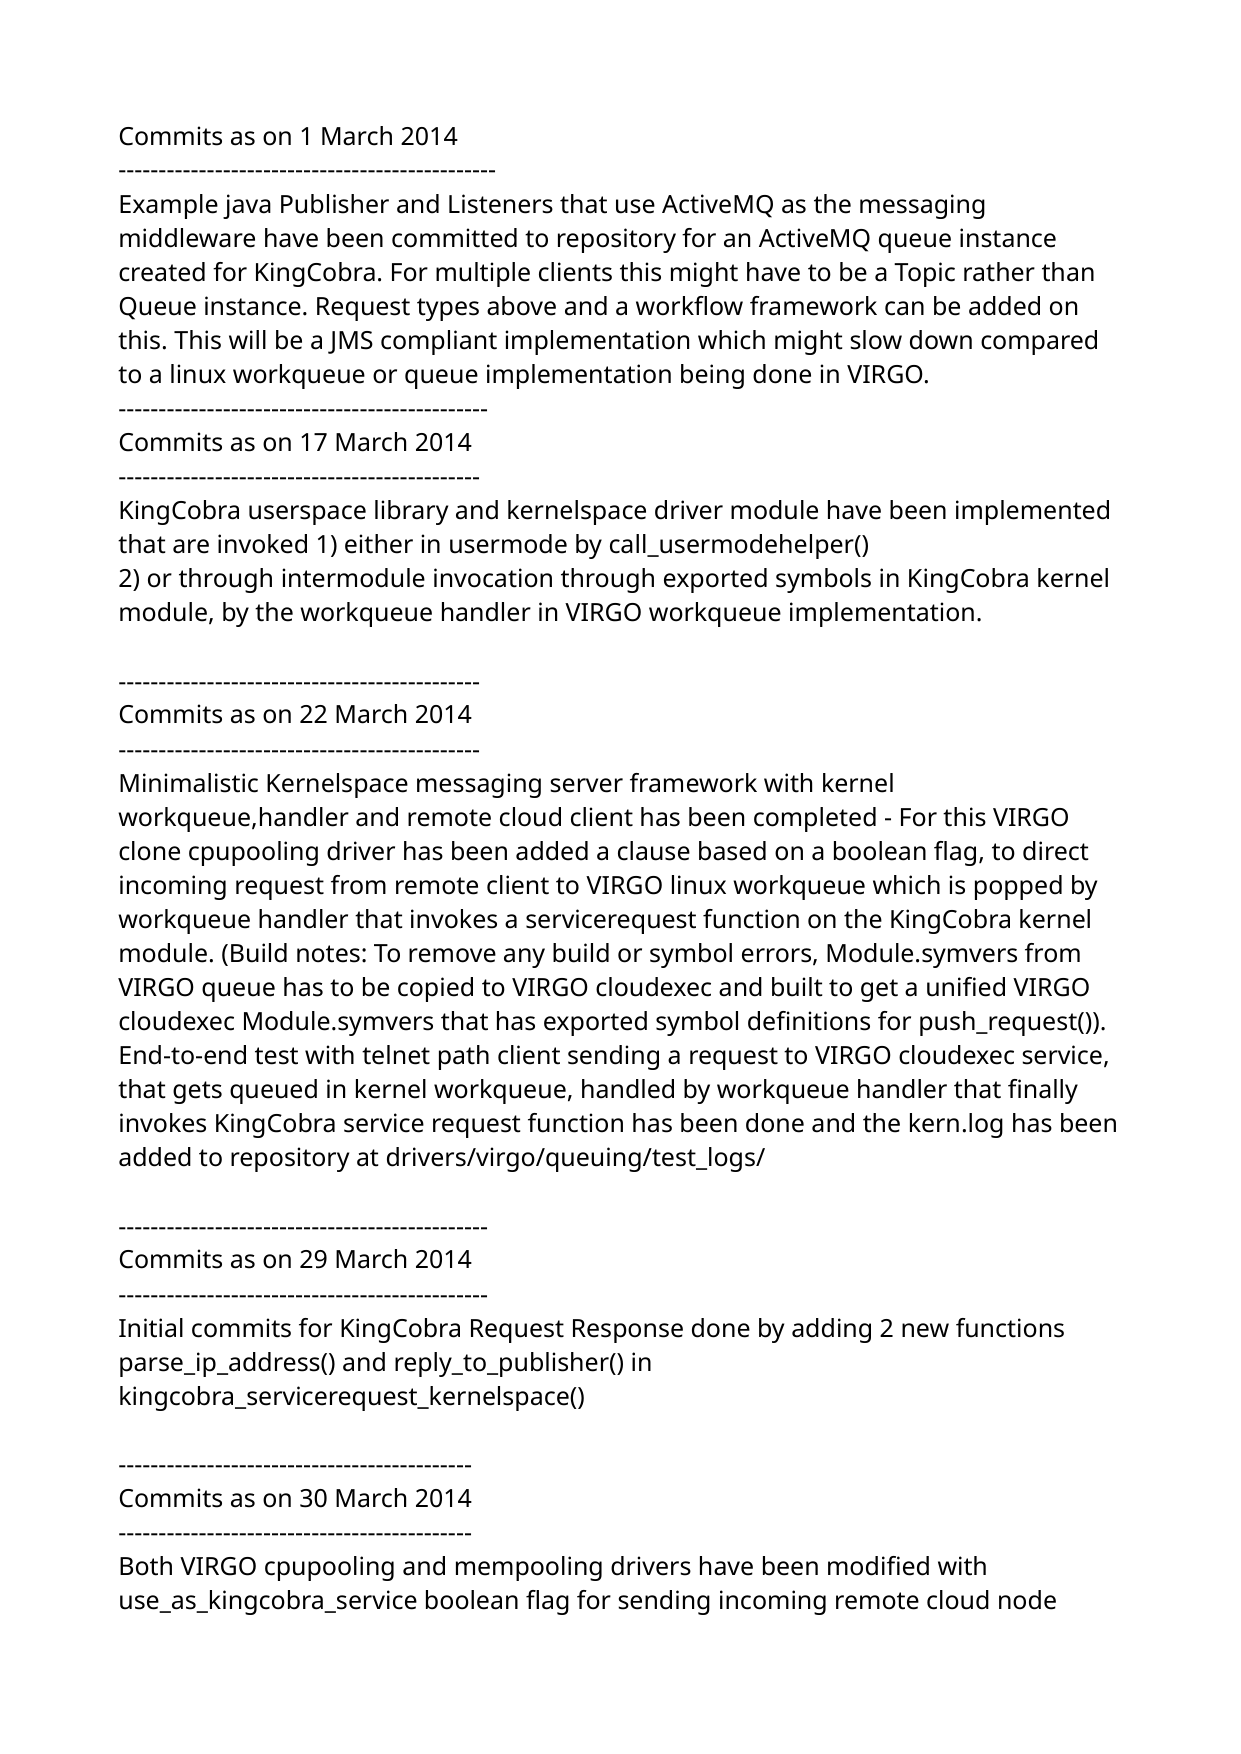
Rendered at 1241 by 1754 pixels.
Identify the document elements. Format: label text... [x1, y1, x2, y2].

text -------------------------------------------- [118, 1515, 1122, 1549]
text ---------------------------------------------- [118, 1208, 1122, 1242]
text --------------------------------------------- [118, 731, 1122, 765]
text Both VIRGO cpupooling and mempooling drivers have been modified with use_as_kingcobra_service boolean flag for sending incoming remote cloud node [118, 1549, 1122, 1617]
text Minimalistic Kernelspace messaging server framework with kernel workqueue,handler and remote cloud client has been completed - For this VIRGO clone cpupooling driver has been added a clause based on a boolean flag, to direct incoming request from remote client to VIRGO linux workqueue which is popped by workqueue handler that invokes a servicerequest function on the KingCobra kernel module. (Build notes: To remove any build or symbol errors, Module.symvers from VIRGO queue has to be copied to VIRGO cloudexec and built to get a unified VIRGO cloudexec Module.symvers that has exported symbol definitions for push_request()). End-to-end test with telnet path client sending a request to VIRGO cloudexec service, that gets queued in kernel workqueue, handled by workqueue handler that finally invokes KingCobra service request function has been done and the kern.log has been added to repository at drivers/virgo/queuing/test_logs/ [118, 765, 1122, 1174]
text Commits as on 22 March 2014 [118, 697, 1122, 731]
text --------------------------------------------- [118, 459, 1122, 493]
text ---------------------------------------------- [118, 391, 1122, 425]
text ----------------------------------------------- [118, 152, 1122, 186]
text Commits as on 29 March 2014 [118, 1242, 1122, 1276]
text --------------------------------------------- [118, 663, 1122, 697]
text Initial commits for KingCobra Request Response done by adding 2 new functions parse_ip_address() and reply_to_publisher() in kingcobra_servicerequest_kernelspace() [118, 1310, 1122, 1412]
text KingCobra userspace library and kernelspace driver module have been implemented that are invoked 1) either in usermode by call_usermodehelper() [118, 493, 1122, 561]
text Example java Publisher and Listeners that use ActiveMQ as the messaging middleware have been committed to repository for an ActiveMQ queue instance created for KingCobra. For multiple clients this might have to be a Topic rather than Queue instance. Request types above and a workflow framework can be added on this. This will be a JMS compliant implementation which might slow down compared to a linux workqueue or queue implementation being done in VIRGO. [118, 186, 1122, 391]
text ---------------------------------------------- [118, 1276, 1122, 1310]
text Commits as on 30 March 2014 [118, 1481, 1122, 1515]
text 2) or through intermodule invocation through exported symbols in KingCobra kernel module, by the workqueue handler in VIRGO workqueue implementation. [118, 561, 1122, 629]
text -------------------------------------------- [118, 1447, 1122, 1481]
text Commits as on 1 March 2014 [118, 118, 1122, 152]
text Commits as on 17 March 2014 [118, 425, 1122, 459]
